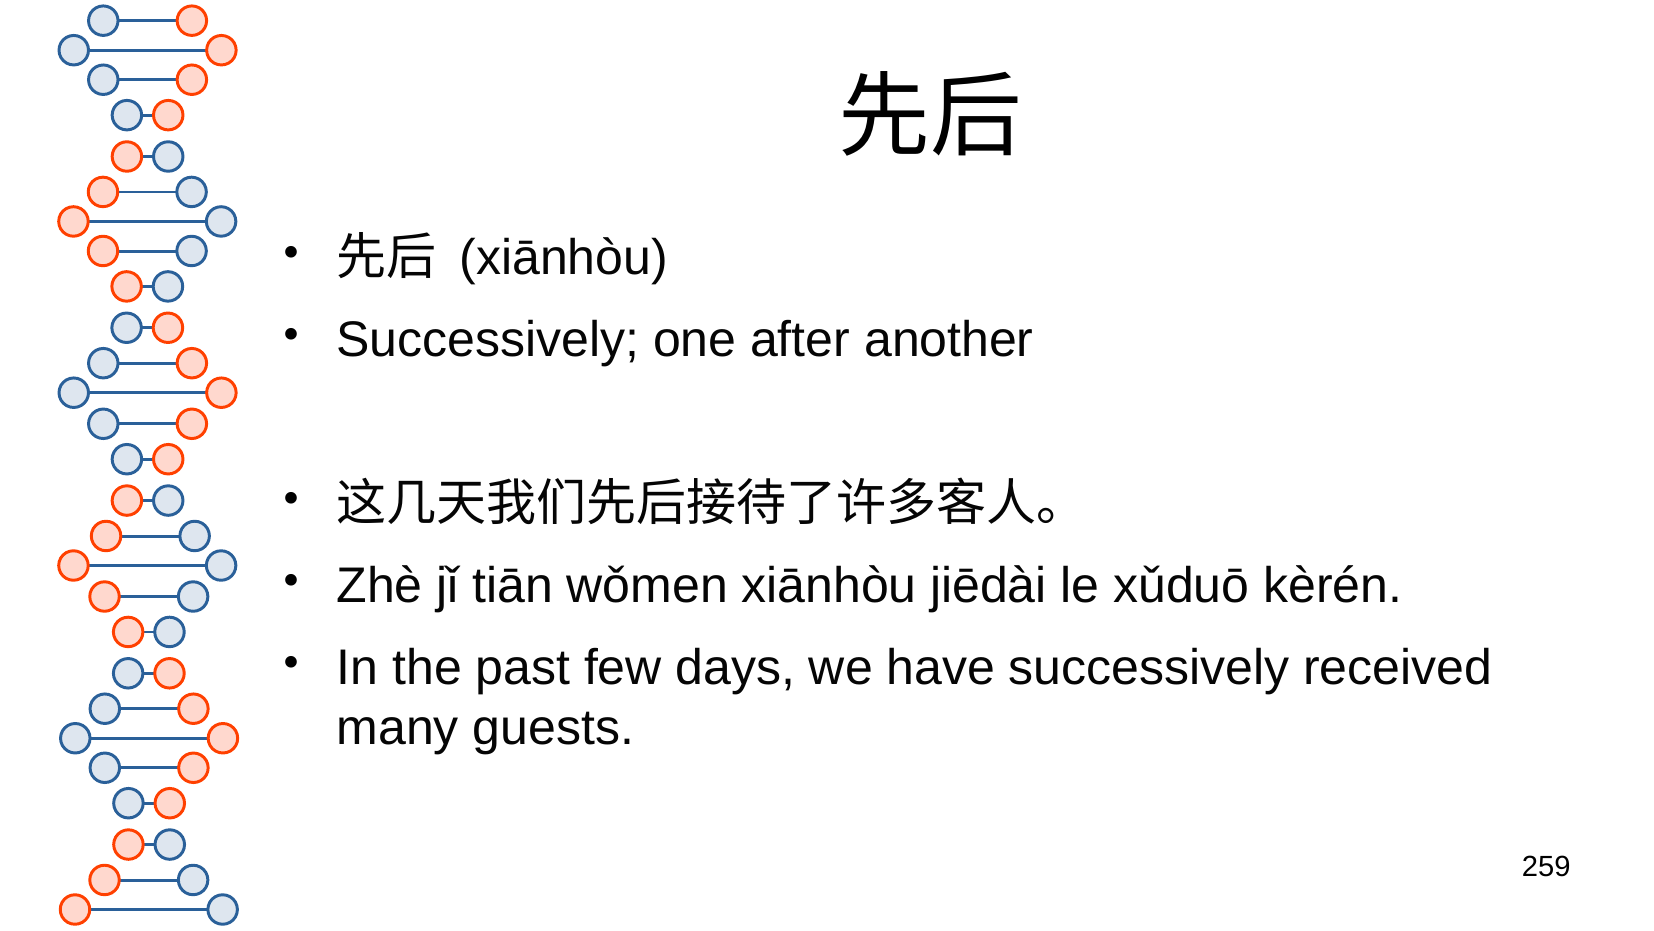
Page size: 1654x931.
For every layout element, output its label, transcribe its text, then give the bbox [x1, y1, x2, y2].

title 先后 [265, 35, 1595, 189]
list 先后 (xiānhòu) Successively; one after another 这几天我们先后接待了许多客人。 Zhè jǐ tiān wǒmen xiānhòu jiēdài le xǔduō kèrén. In the past few days, we have successively received many guests. [265, 224, 1595, 764]
